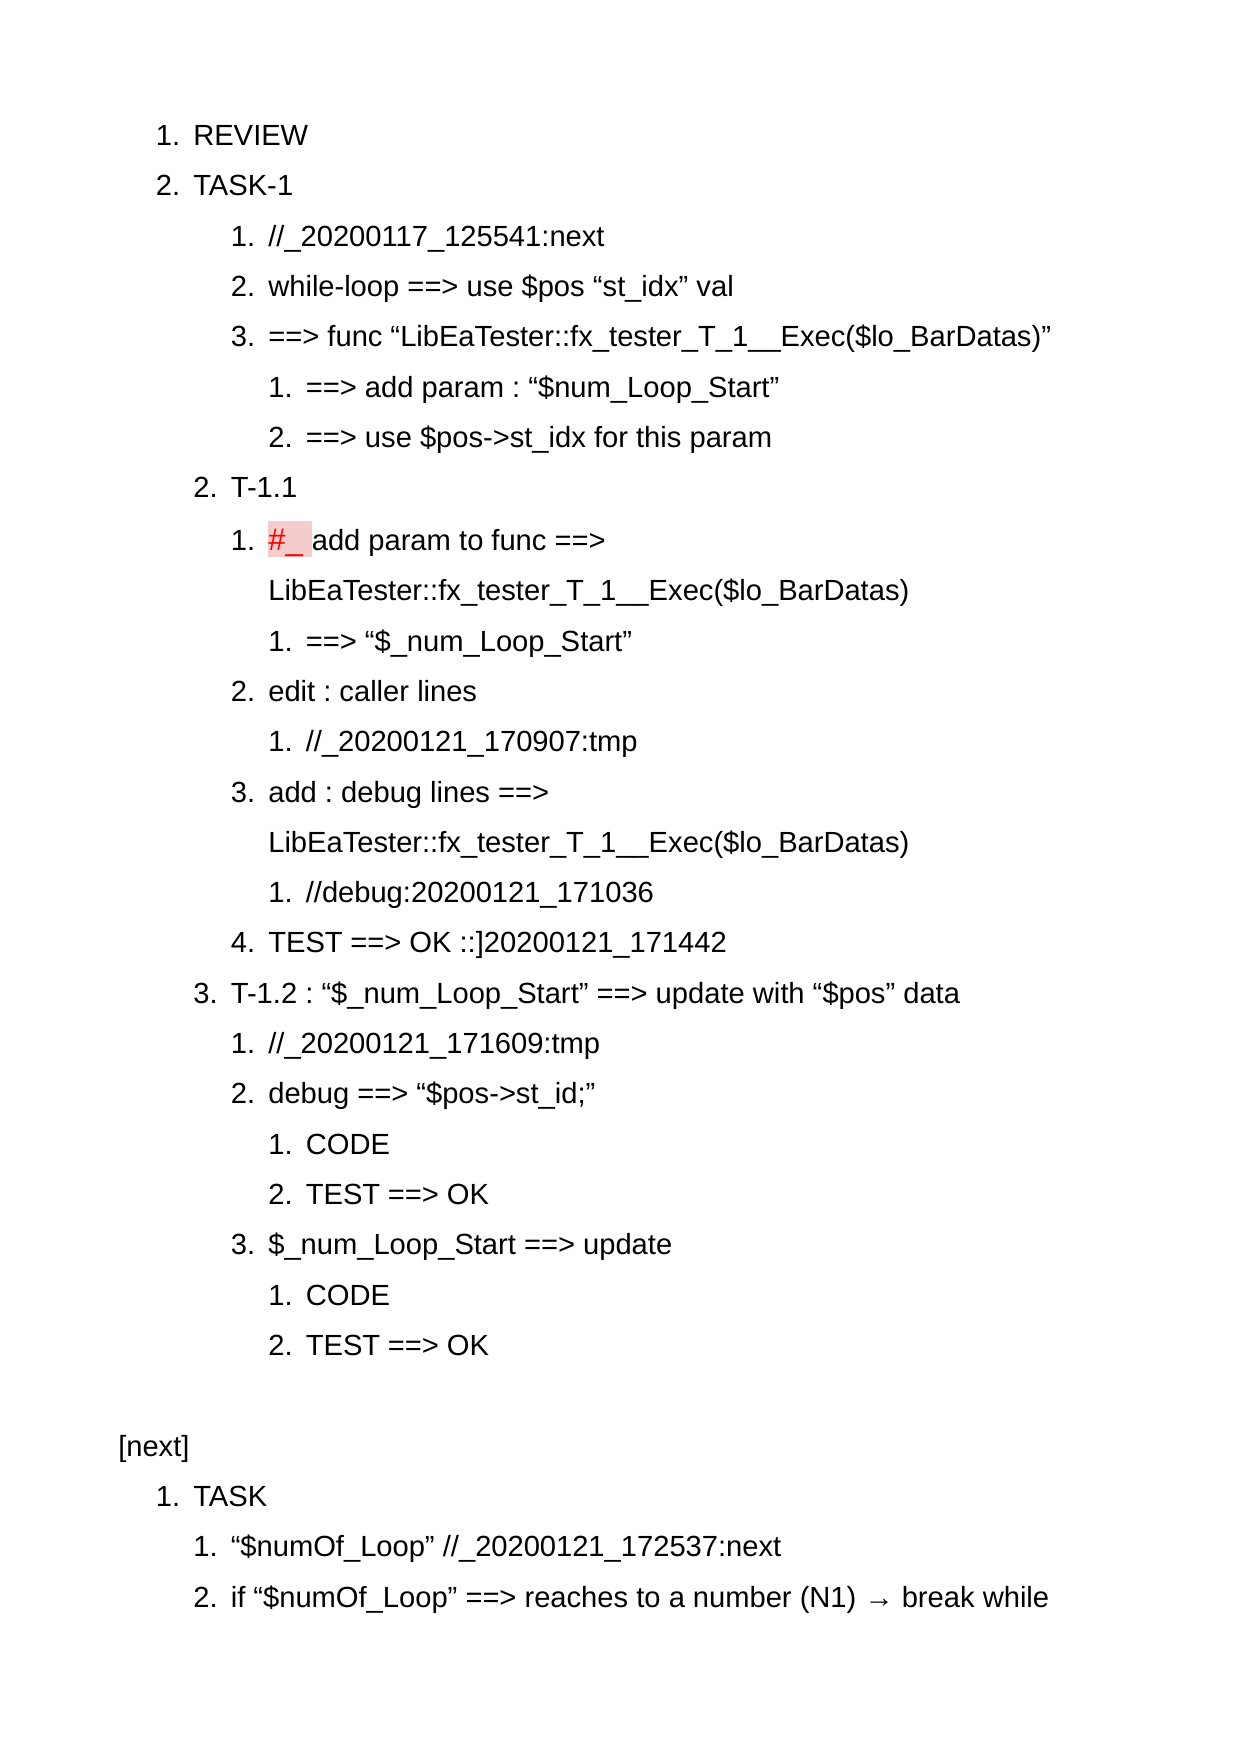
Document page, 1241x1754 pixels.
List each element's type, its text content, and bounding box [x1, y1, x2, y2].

list TASK [156, 1479, 1122, 1512]
list “$numOf_Loop” //_20200121_172537:next [193, 1529, 1122, 1563]
list if “$numOf_Loop” ==> reaches to a number (N1) → break while [193, 1579, 1122, 1613]
list T-1.2 : “$_num_Loop_Start” ==> update with “$pos” data [193, 976, 1122, 1009]
list T-1.1 [193, 470, 1122, 504]
list CODE [268, 1278, 1122, 1311]
list while-loop ==> use $pos “st_idx” val [231, 269, 1122, 303]
list edit : caller lines [231, 674, 1122, 707]
list add : debug lines ==> LibEaTester::fx_tester_T_1__Exec($lo_BarDatas) [231, 774, 1122, 858]
list //_20200117_125541:next [231, 219, 1122, 252]
list REVIEW [156, 118, 1122, 152]
list ==> “$_num_Loop_Start” [268, 624, 1122, 657]
list ==> func “LibEaTester::fx_tester_T_1__Exec($lo_BarDatas)” [231, 319, 1122, 353]
list #_ add param to func ==> LibEaTester::fx_tester_T_1__Exec($lo_BarDatas) [231, 521, 1122, 607]
list TEST ==> OK [268, 1328, 1122, 1362]
list TASK-1 [156, 168, 1122, 202]
list //_20200121_170907:tmp [268, 724, 1122, 758]
list //_20200121_171609:tmp [231, 1026, 1122, 1060]
list CODE [268, 1127, 1122, 1160]
list ==> add param : “$num_Loop_Start” [268, 370, 1122, 403]
list ==> use $pos->st_idx for this param [268, 420, 1122, 453]
text [next] [118, 1429, 1122, 1462]
list TEST ==> OK ::]20200121_171442 [231, 926, 1122, 959]
list //debug:20200121_171036 [268, 875, 1122, 909]
list TEST ==> OK [268, 1177, 1122, 1211]
list debug ==> “$pos->st_id;” [231, 1076, 1122, 1110]
list $_num_Loop_Start ==> update [231, 1227, 1122, 1261]
